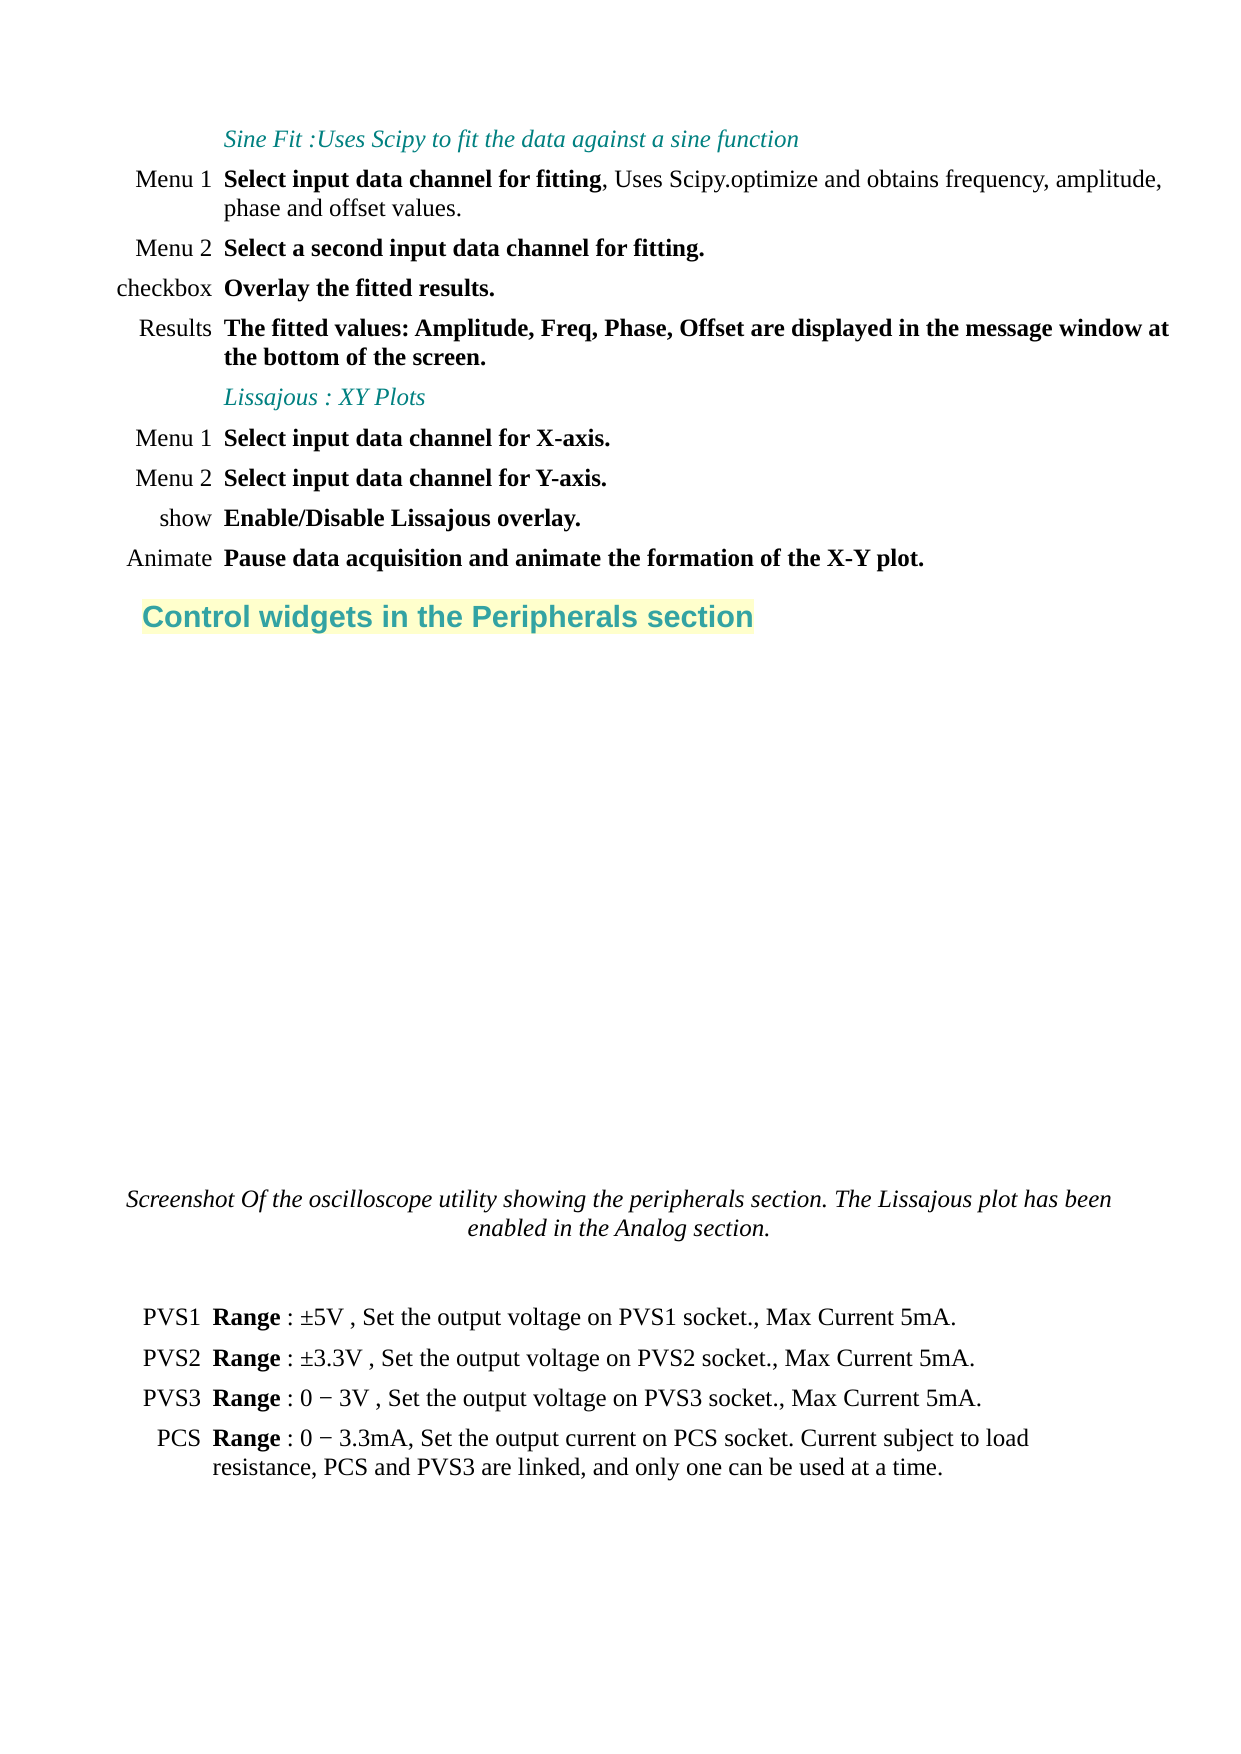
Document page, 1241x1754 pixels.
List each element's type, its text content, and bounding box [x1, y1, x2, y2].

table_cell Range : ±3.3V , Set the output voltage on PVS2 socket., Max Current 5mA. [207, 1337, 1062, 1377]
table_cell PVS3 [59, 1377, 207, 1417]
table_cell show [59, 497, 218, 537]
table_cell Range : 0 − 3.3mA, Set the output current on PCS socket. Current subject to load resistance, PCS and PVS3 are linked, and only one can be used at a time. [207, 1417, 1062, 1486]
table_cell Overlay the fitted results. [218, 268, 1181, 308]
table_cell The fitted values: Amplitude, Freq, Phase, Offset are displayed in the message window at the bottom of the screen. [218, 308, 1181, 377]
table_cell Menu 2 [59, 457, 218, 497]
table_cell Animate [59, 538, 218, 578]
text Screenshot Of the oscilloscope utility showing the peripherals section. The Lissajous plot has been enabled in the Analog section. [118, 646, 1122, 1242]
table_cell [59, 377, 218, 417]
table_cell Select input data channel for Y-axis. [218, 457, 1181, 497]
table_cell Menu 2 [59, 227, 218, 267]
table_cell Lissajous : XY Plots [218, 377, 1181, 417]
table_cell checkbox [59, 268, 218, 308]
table_cell Enable/Disable Lissajous overlay. [218, 497, 1181, 537]
table_cell Select input data channel for X-axis. [218, 417, 1181, 457]
table_cell Menu 1 [59, 417, 218, 457]
table_cell Menu 1 [59, 158, 218, 227]
table_header [59, 118, 218, 158]
table_cell PVS2 [59, 1337, 207, 1377]
table_cell PCS [59, 1417, 207, 1486]
table_header Sine Fit :Uses Scipy to fit the data against a sine function [218, 118, 1181, 158]
subtitle Control widgets in the Peripherals section [142, 598, 1181, 634]
table_cell Select a second input data channel for fitting. [218, 227, 1181, 267]
table_cell Results [59, 308, 218, 377]
table_cell Range : 0 − 3V , Set the output voltage on PVS3 socket., Max Current 5mA. [207, 1377, 1062, 1417]
table_cell Pause data acquisition and animate the formation of the X-Y plot. [218, 538, 1181, 578]
table_header PVS1 [59, 1297, 207, 1337]
table_cell Select input data channel for fitting, Uses Scipy.optimize and obtains frequency, amplitude, phase and offset values. [218, 158, 1181, 227]
table_header Range : ±5V , Set the output voltage on PVS1 socket., Max Current 5mA. [207, 1297, 1062, 1337]
